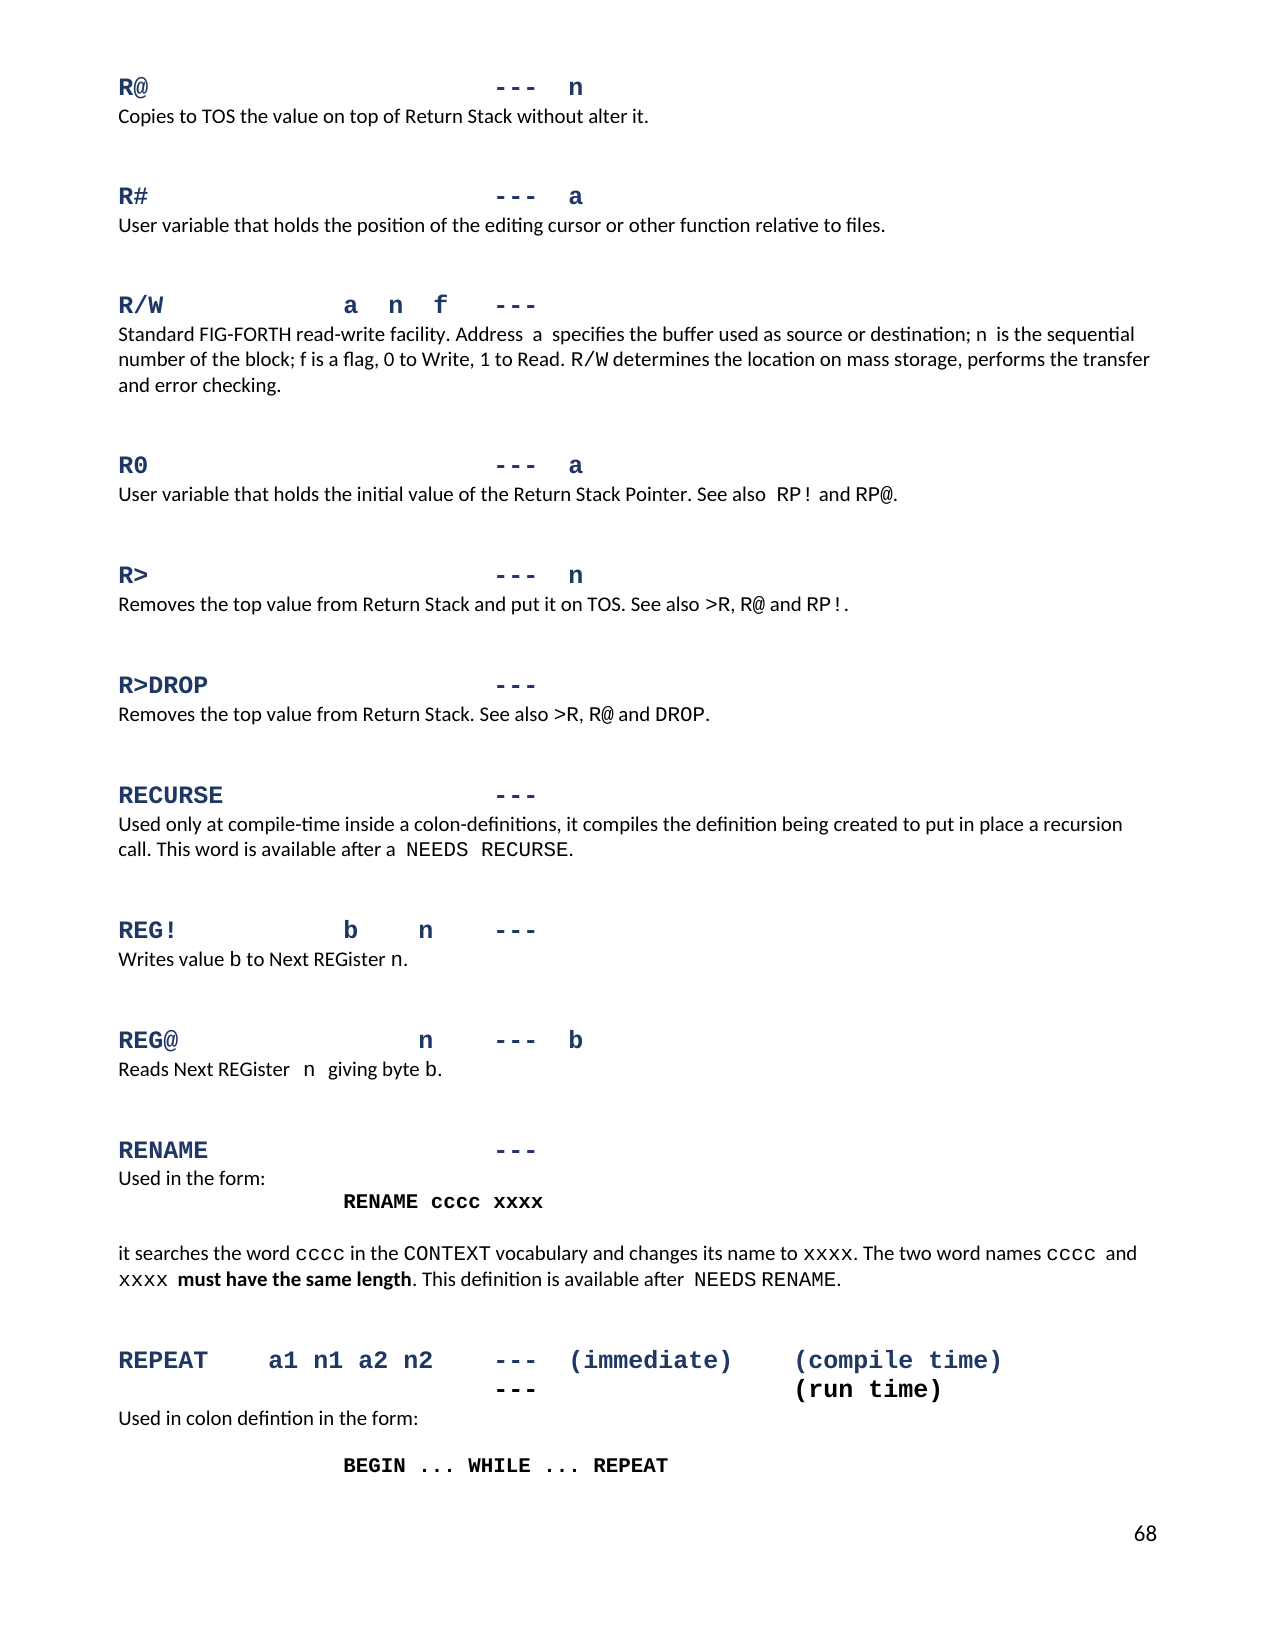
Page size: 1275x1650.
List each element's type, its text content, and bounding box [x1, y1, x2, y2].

text User variable that holds the initial value of the Return Stack Pointer. See also RP! and RP@. [118, 481, 1157, 508]
text RENAME cccc xxxx [118, 1191, 1157, 1215]
subtitle R> --- n [118, 563, 1157, 591]
subtitle REG@ n --- b [118, 1027, 1157, 1056]
subtitle R@ --- n [118, 75, 1157, 103]
subtitle RECURSE --- [118, 782, 1157, 811]
text it searches the word cccc in the CONTEXT vocabulary and changes its name to xxxx. The two word names cccc and xxxx must have the same length. This definition is available after NEEDS RENAME. [118, 1240, 1157, 1293]
subtitle R>DROP --- [118, 673, 1157, 701]
text Removes the top value from Return Stack. See also >R, R@ and DROP. [118, 701, 1157, 727]
subtitle RENAME --- [118, 1137, 1157, 1166]
text Removes the top value from Return Stack and put it on TOS. See also >R, R@ and RP!. [118, 591, 1157, 618]
subtitle R0 --- a [118, 453, 1157, 481]
subtitle R# --- a [118, 184, 1157, 212]
text Reads Next REGister n giving byte b. [118, 1056, 1157, 1082]
subtitle REPEAT a1 n1 a2 n2 --- (immediate) (compile time) [118, 1348, 1157, 1376]
text Writes value b to Next REGister n. [118, 946, 1157, 972]
text Used in colon defintion in the form: [118, 1405, 1157, 1430]
text User variable that holds the position of the editing cursor or other function relative to files. [118, 212, 1157, 237]
subtitle R/W a n f --- [118, 292, 1157, 321]
text --- (run time) [118, 1376, 1157, 1405]
text Copies to TOS the value on top of Return Stack without alter it. [118, 103, 1157, 129]
text Used only at compile-time inside a colon-definitions, it compiles the definition being created to put in place a recursion call. This word is available after a NEEDS RECURSE. [118, 811, 1157, 863]
text Used in the form: [118, 1166, 1157, 1191]
text Standard FIG-FORTH read-write facility. Address a specifies the buffer used as source or destination; n is the sequential number of the block; f is a flag, 0 to Write, 1 to Read. R/W determines the location on mass storage, performs the transfer and error checking. [118, 321, 1157, 398]
subtitle REG! b n --- [118, 918, 1157, 946]
text BEGIN ... WHILE ... REPEAT [118, 1456, 1157, 1479]
